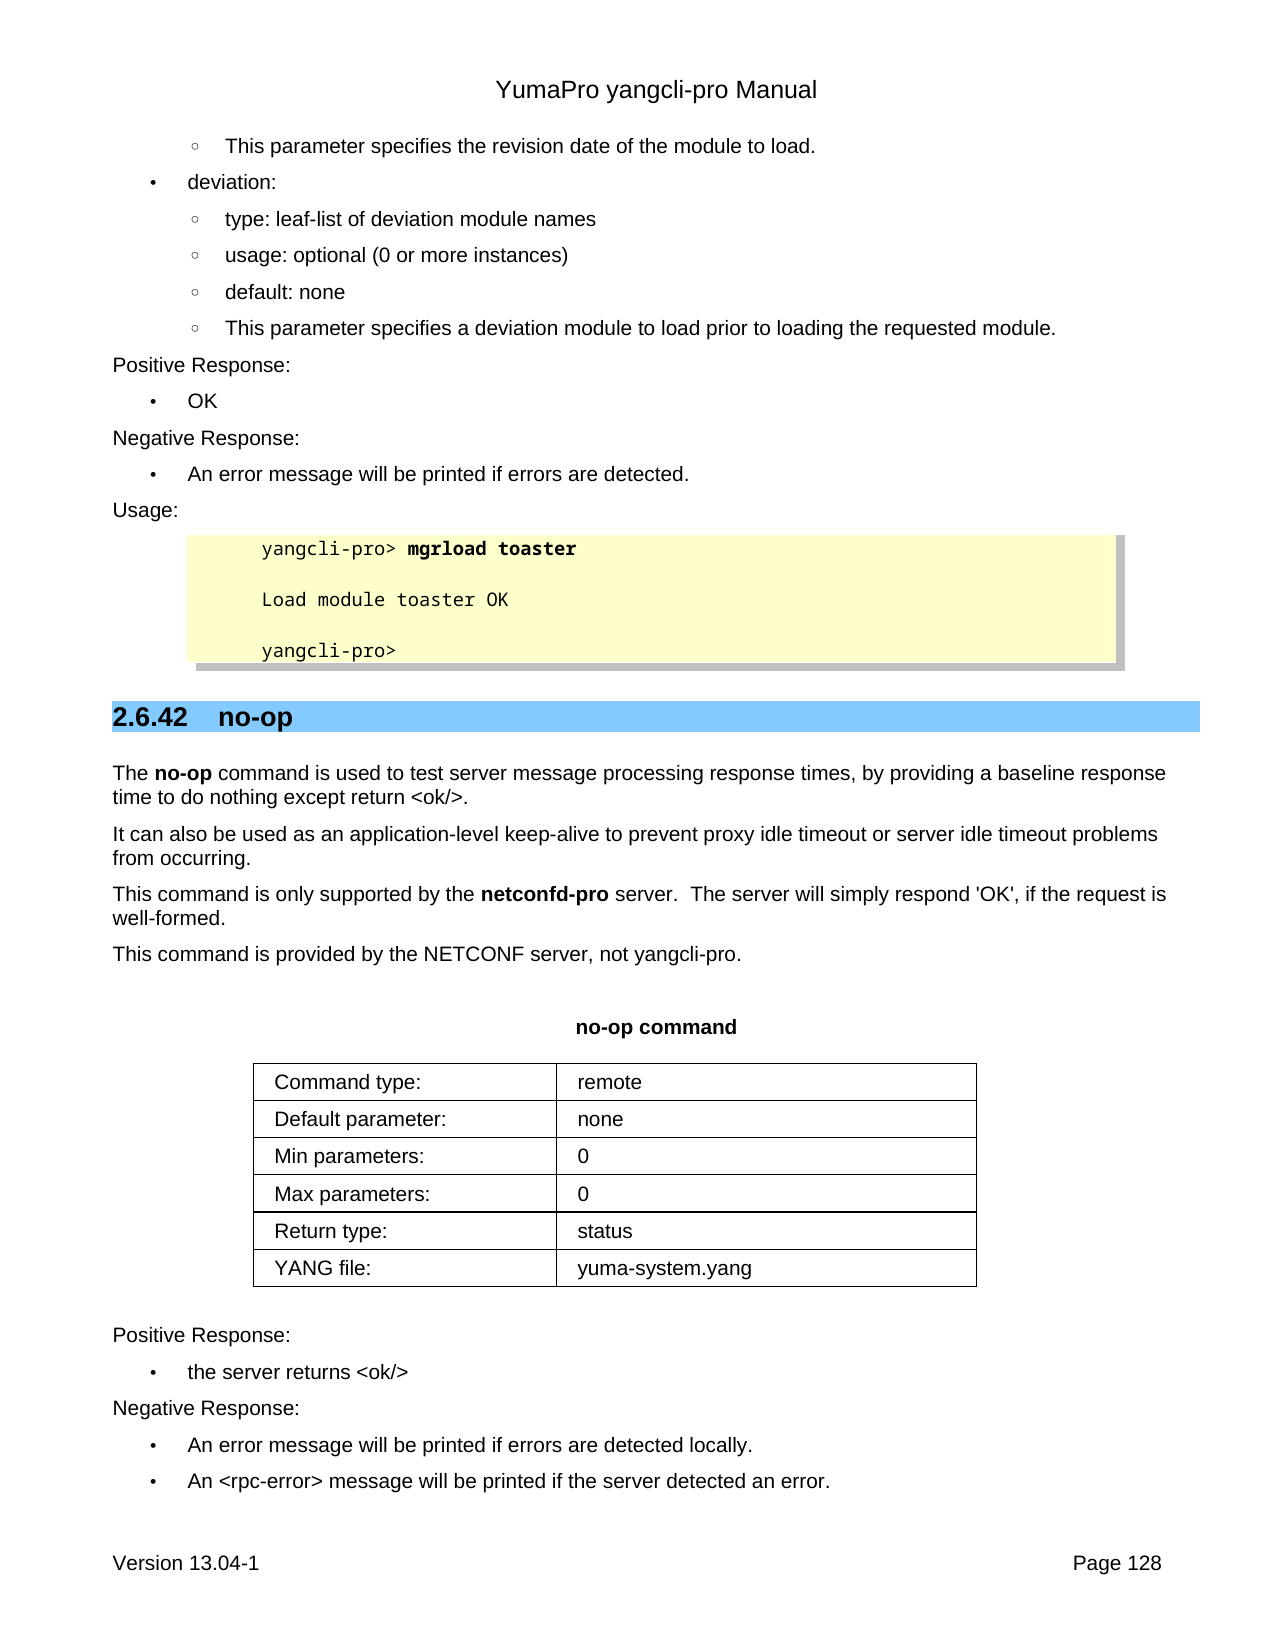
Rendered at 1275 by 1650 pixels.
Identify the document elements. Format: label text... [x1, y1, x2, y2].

table_cell 0 [557, 1175, 976, 1211]
text yangcli-pro> [187, 637, 1116, 662]
list An error message will be printed if errors are detected. [150, 462, 1200, 486]
text Positive Response: [112, 352, 1200, 376]
list OK [150, 389, 1200, 413]
list An <rpc-error> message will be printed if the server detected an error. [150, 1469, 1200, 1493]
text yangcli-pro> mgrload toaster [187, 535, 1116, 560]
table_cell Return type: [254, 1213, 556, 1248]
text Negative Response: [112, 1396, 1200, 1420]
list type: leaf-list of deviation module names [187, 207, 1200, 231]
text It can also be used as an application-level keep-alive to prevent proxy idle timeout or server idle timeout problems from occurring. [112, 821, 1200, 869]
subtitle no-op command [127, 1015, 1185, 1039]
table_cell status [557, 1213, 976, 1248]
table_header Command type: [254, 1064, 556, 1100]
table_cell Min parameters: [254, 1138, 556, 1174]
table_cell none [557, 1101, 976, 1137]
list default: none [187, 279, 1200, 303]
text Usage: [112, 498, 1200, 522]
subtitle no-op [112, 701, 1200, 732]
list deviation: [150, 170, 1200, 194]
list the server returns <ok/> [150, 1359, 1200, 1383]
text Positive Response: [112, 1323, 1200, 1347]
table_cell YANG file: [254, 1250, 556, 1286]
list usage: optional (0 or more instances) [187, 243, 1200, 267]
table_cell Default parameter: [254, 1101, 556, 1137]
text Negative Response: [112, 425, 1200, 449]
table_header remote [557, 1064, 976, 1100]
table_cell yuma-system.yang [557, 1250, 976, 1286]
list This parameter specifies the revision date of the module to load. [187, 134, 1200, 158]
table_cell Max parameters: [254, 1175, 556, 1211]
list An error message will be printed if errors are detected locally. [150, 1432, 1200, 1456]
list This parameter specifies a deviation module to load prior to loading the requested module. [187, 316, 1200, 340]
table_cell 0 [557, 1138, 976, 1174]
text This command is provided by the NETCONF server, not yangcli-pro. [112, 942, 1200, 966]
text This command is only supported by the netconfd-pro server. The server will simply respond 'OK', if the request is well-formed. [112, 882, 1200, 930]
text Load module toaster OK [187, 586, 1116, 611]
text The no-op command is used to test server message processing response times, by providing a baseline response time to do nothing except return <ok/>. [112, 761, 1200, 809]
